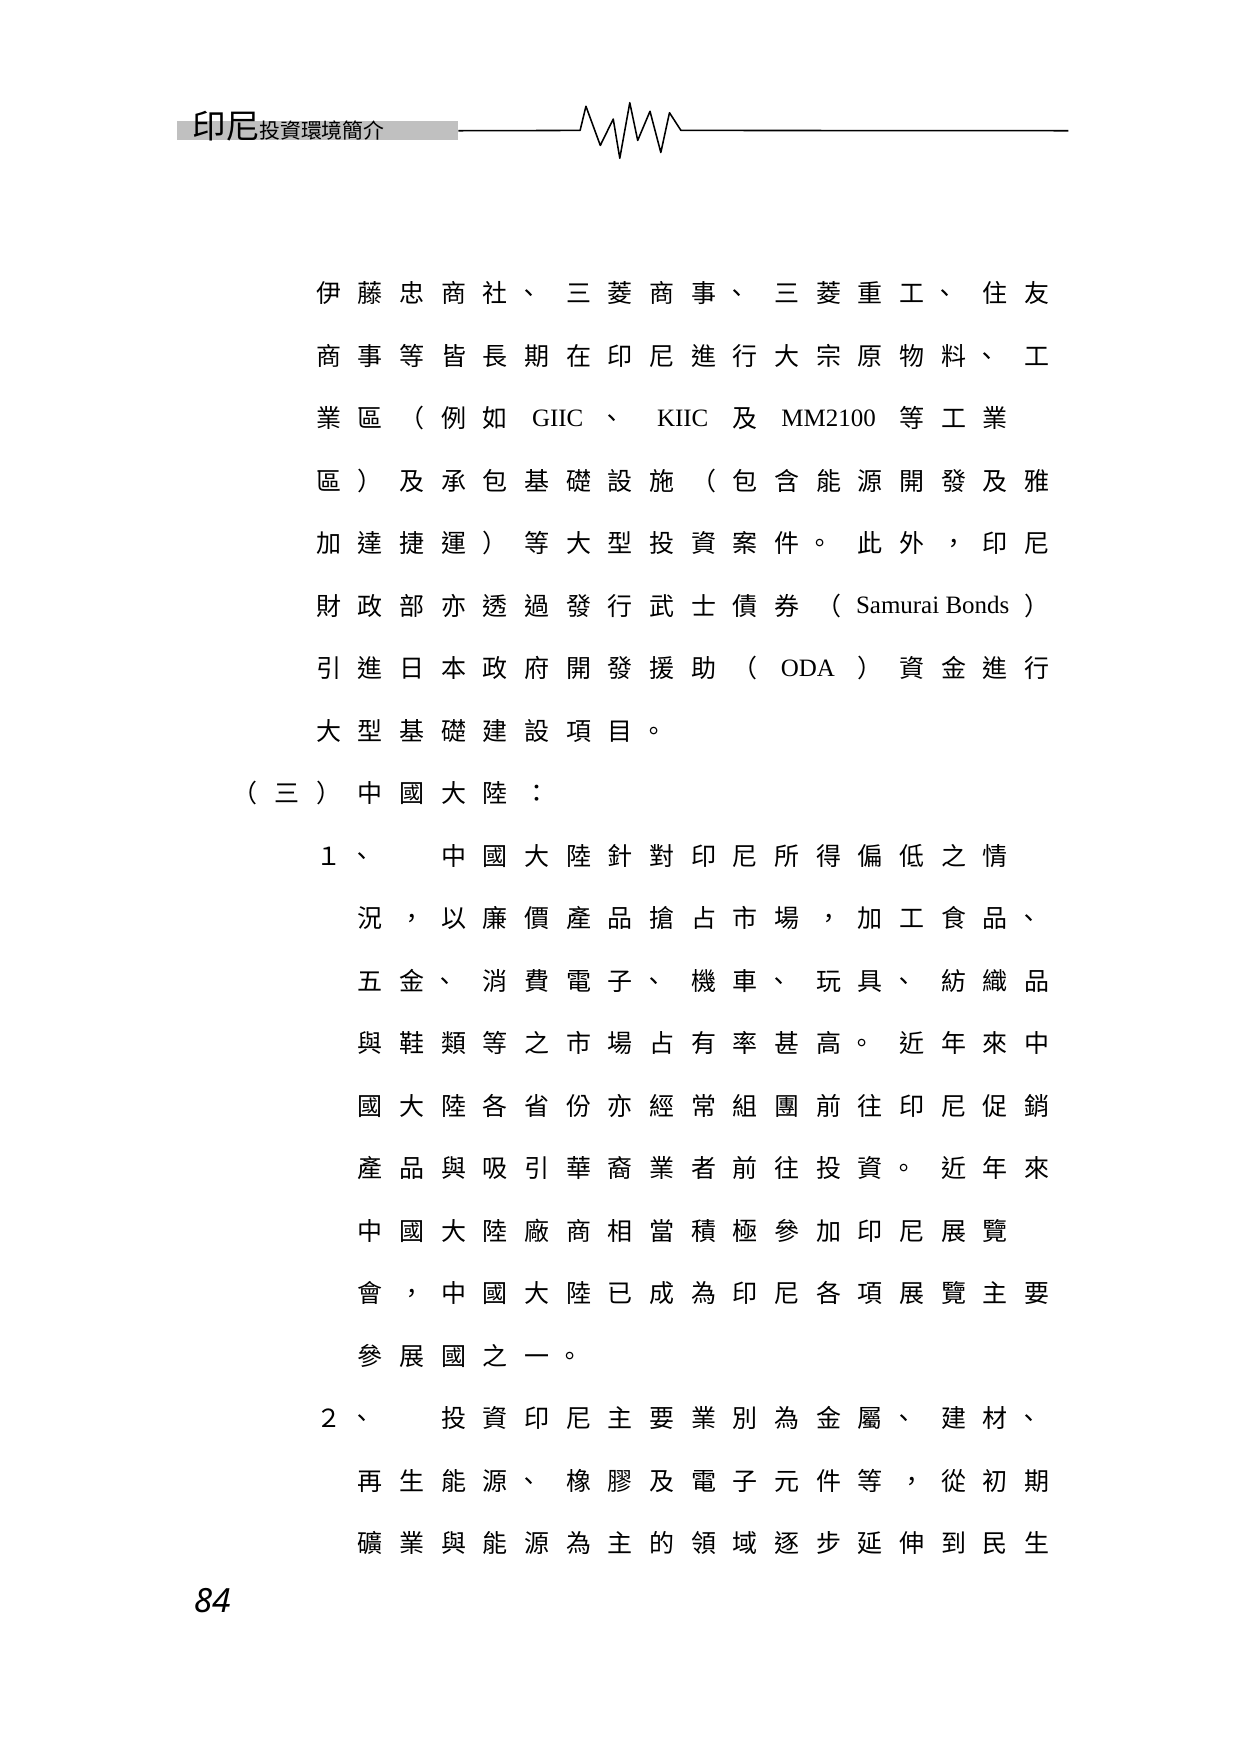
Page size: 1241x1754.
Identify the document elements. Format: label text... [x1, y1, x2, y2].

text １、 中國大陸針對印尼所得偏低之情況，以廉價產品搶占市場，加工食品、五金、消費電子、機車、玩具、紡織品與鞋類等之市場占有率甚高。近年來中國大陸各省份亦經常組團前往印尼促銷產品與吸引華裔業者前往投資。近年來中國大陸廠商相當積極參加印尼展覽會，中國大陸已成為印尼各項展覽主要參展國之一。 [281, 813, 1058, 1375]
text （三）中國大陸： [207, 750, 1058, 813]
text ２、 投資印尼主要業別為金屬、建材、再生能源、橡膠及電子元件等，從初期礦業與能源為主的領域逐步延伸到民生 [281, 1375, 1058, 1563]
text 伊藤忠商社、三菱商事、三菱重工、住友商事等皆長期在印尼進行大宗原物料、工業區（例如GIIC、KIIC及MM2100等工業區）及承包基礎設施（包含能源開發及雅加達捷運）等大型投資案件。此外，印尼財政部亦透過發行武士債券（Samurai Bonds）引進日本政府開發援助（ODA）資金進行大型基礎建設項目。 [207, 250, 1058, 750]
